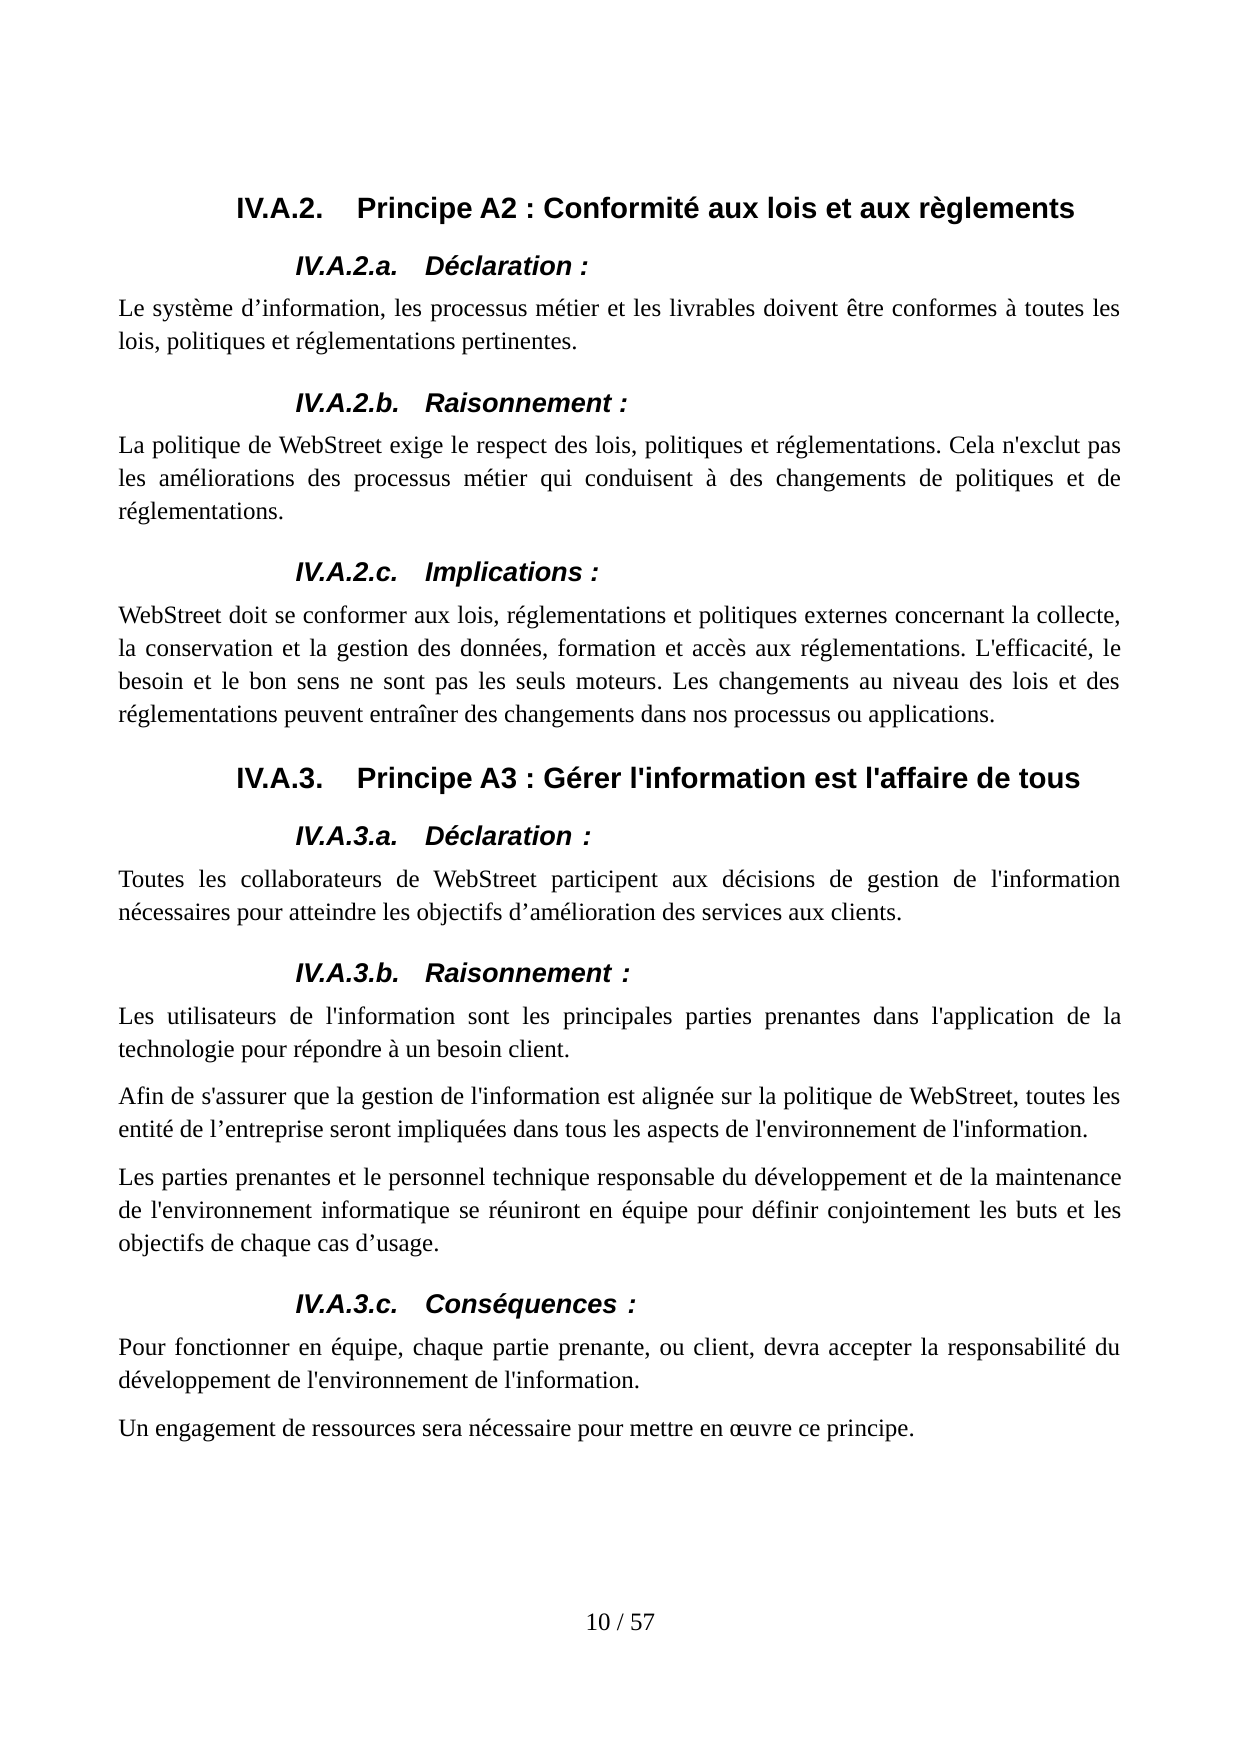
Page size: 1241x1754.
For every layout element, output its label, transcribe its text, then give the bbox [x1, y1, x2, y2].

text La politique de WebStreet exige le respect des lois, politiques et réglementations. Cela n'exclut pas les améliorations des processus métier qui conduisent à des changements de politiques et de réglementations. [118, 430, 1122, 525]
subtitle Principe A3 : Gérer l'information est l'affaire de tous [118, 761, 1122, 795]
text Toutes les collaborateurs de WebStreet participent aux décisions de gestion de l'information nécessaires pour atteindre les objectifs d’amélioration des services aux clients. [118, 864, 1122, 926]
text Un engagement de ressources sera nécessaire pour mettre en œuvre ce principe. [118, 1413, 1122, 1441]
subtitle Déclaration : [118, 250, 1122, 281]
subtitle Principe A2 : Conformité aux lois et aux règlements [118, 191, 1122, 225]
text Pour fonctionner en équipe, chaque partie prenante, ou client, devra accepter la responsabilité du développement de l'environnement de l'information. [118, 1332, 1122, 1394]
subtitle Raisonnement : [118, 387, 1122, 418]
text Le système d’information, les processus métier et les livrables doivent être conformes à toutes les lois, politiques et réglementations pertinentes. [118, 293, 1122, 355]
subtitle Conséquences : [118, 1288, 1122, 1319]
text Les utilisateurs de l'information sont les principales parties prenantes dans l'application de la technologie pour répondre à un besoin client. [118, 1001, 1122, 1063]
subtitle Raisonnement : [118, 957, 1122, 988]
text Afin de s'assurer que la gestion de l'information est alignée sur la politique de WebStreet, toutes les entité de l’entreprise seront impliquées dans tous les aspects de l'environnement de l'information. [118, 1081, 1122, 1143]
subtitle Déclaration : [118, 820, 1122, 851]
subtitle Implications : [118, 556, 1122, 588]
text Les parties prenantes et le personnel technique responsable du développement et de la maintenance de l'environnement informatique se réuniront en équipe pour définir conjointement les buts et les objectifs de chaque cas d’usage. [118, 1162, 1122, 1257]
text WebStreet doit se conformer aux lois, réglementations et politiques externes concernant la collecte, la conservation et la gestion des données, formation et accès aux réglementations. L'efficacité, le besoin et le bon sens ne sont pas les seuls moteurs. Les changements au niveau des lois et des réglementations peuvent entraîner des changements dans nos processus ou applications. [118, 600, 1122, 728]
